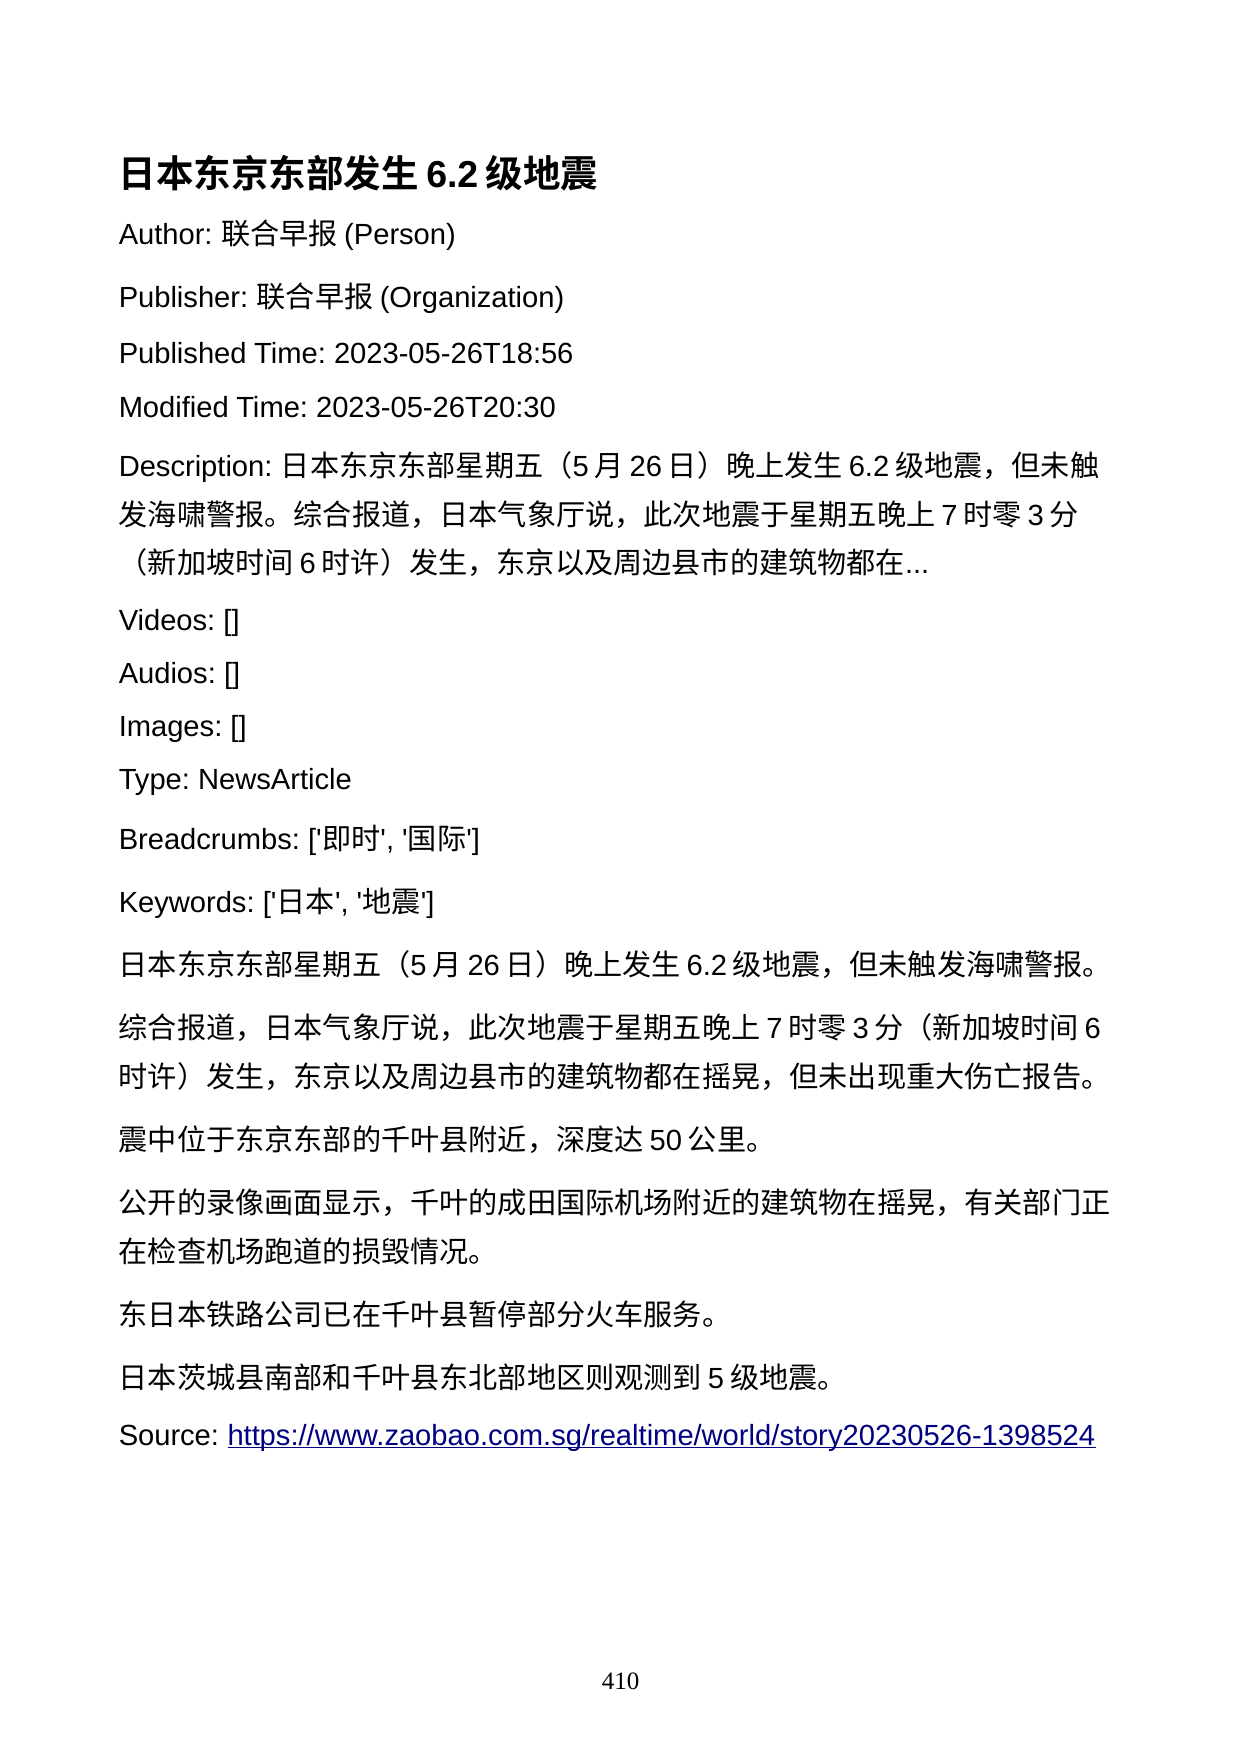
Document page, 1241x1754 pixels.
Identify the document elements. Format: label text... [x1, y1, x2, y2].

text 公开的录像画面显示，千叶的成田国际机场附近的建筑物在摇晃，有关部门正在检查机场跑道的损毁情况。 [118, 1180, 1122, 1271]
text Breadcrumbs: ['即时', '国际'] [118, 816, 1122, 858]
text Images: [] [118, 709, 1122, 743]
text Published Time: 2023-05-26T18:56 [118, 337, 1122, 370]
text Description: 日本东京东部星期五（5月26日）晚上发生6.2级地震，但未触发海啸警报。综合报道，日本气象厅说，此次地震于星期五晚上7时零3分（新加坡时间6时许）发生，东京以及周边县市的建筑物都在... [118, 443, 1122, 582]
text Author: 联合早报 (Person) [118, 210, 1122, 253]
text 日本东京东部星期五（5月26日）晚上发生6.2级地震，但未触发海啸警报。 [118, 942, 1122, 984]
text Publisher: 联合早报 (Organization) [118, 273, 1122, 316]
text Audios: [] [118, 656, 1122, 690]
subtitle 日本东京东部发生6.2级地震 [118, 143, 1122, 198]
text Modified Time: 2023-05-26T20:30 [118, 390, 1122, 423]
text Source: https://www.zaobao.com.sg/realtime/world/story20230526-1398524 [118, 1418, 1122, 1451]
text Videos: [] [118, 603, 1122, 637]
text Type: NewsArticle [118, 762, 1122, 796]
text 东日本铁路公司已在千叶县暂停部分火车服务。 [118, 1291, 1122, 1334]
text 日本茨城县南部和千叶县东北部地区则观测到5级地震。 [118, 1354, 1122, 1397]
text Keywords: ['日本', '地震'] [118, 879, 1122, 921]
text 震中位于东京东部的千叶县附近，深度达50公里。 [118, 1117, 1122, 1159]
text 综合报道，日本气象厅说，此次地震于星期五晚上7时零3分（新加坡时间6时许）发生，东京以及周边县市的建筑物都在摇晃，但未出现重大伤亡报告。 [118, 1005, 1122, 1096]
